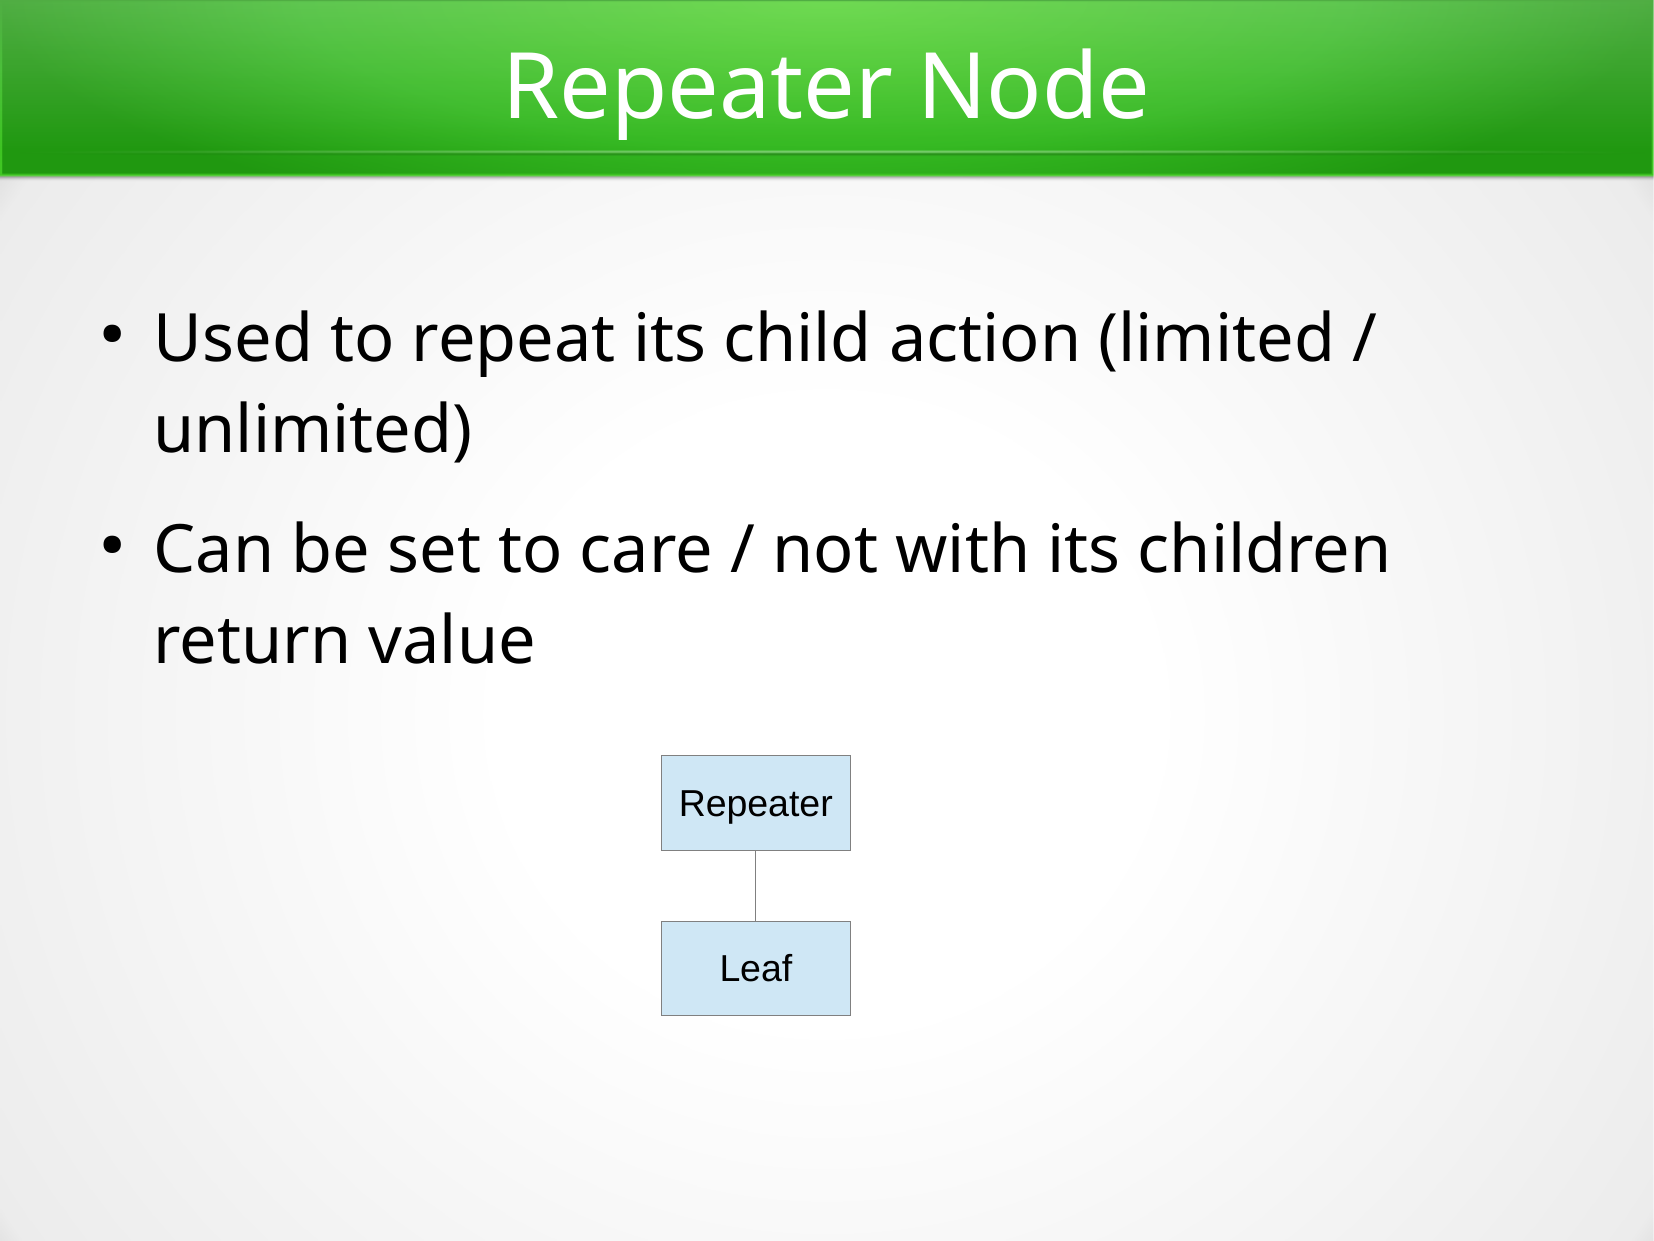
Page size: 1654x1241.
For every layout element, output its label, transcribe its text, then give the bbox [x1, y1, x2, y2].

title Repeater Node [82, 11, 1571, 154]
picture [0, 0, 1654, 1241]
text_box Repeater [661, 755, 851, 851]
text_box Leaf [661, 921, 851, 1016]
list Used to repeat its child action (limited / unlimited) Can be set to care / not with its children return value [82, 290, 1571, 1010]
